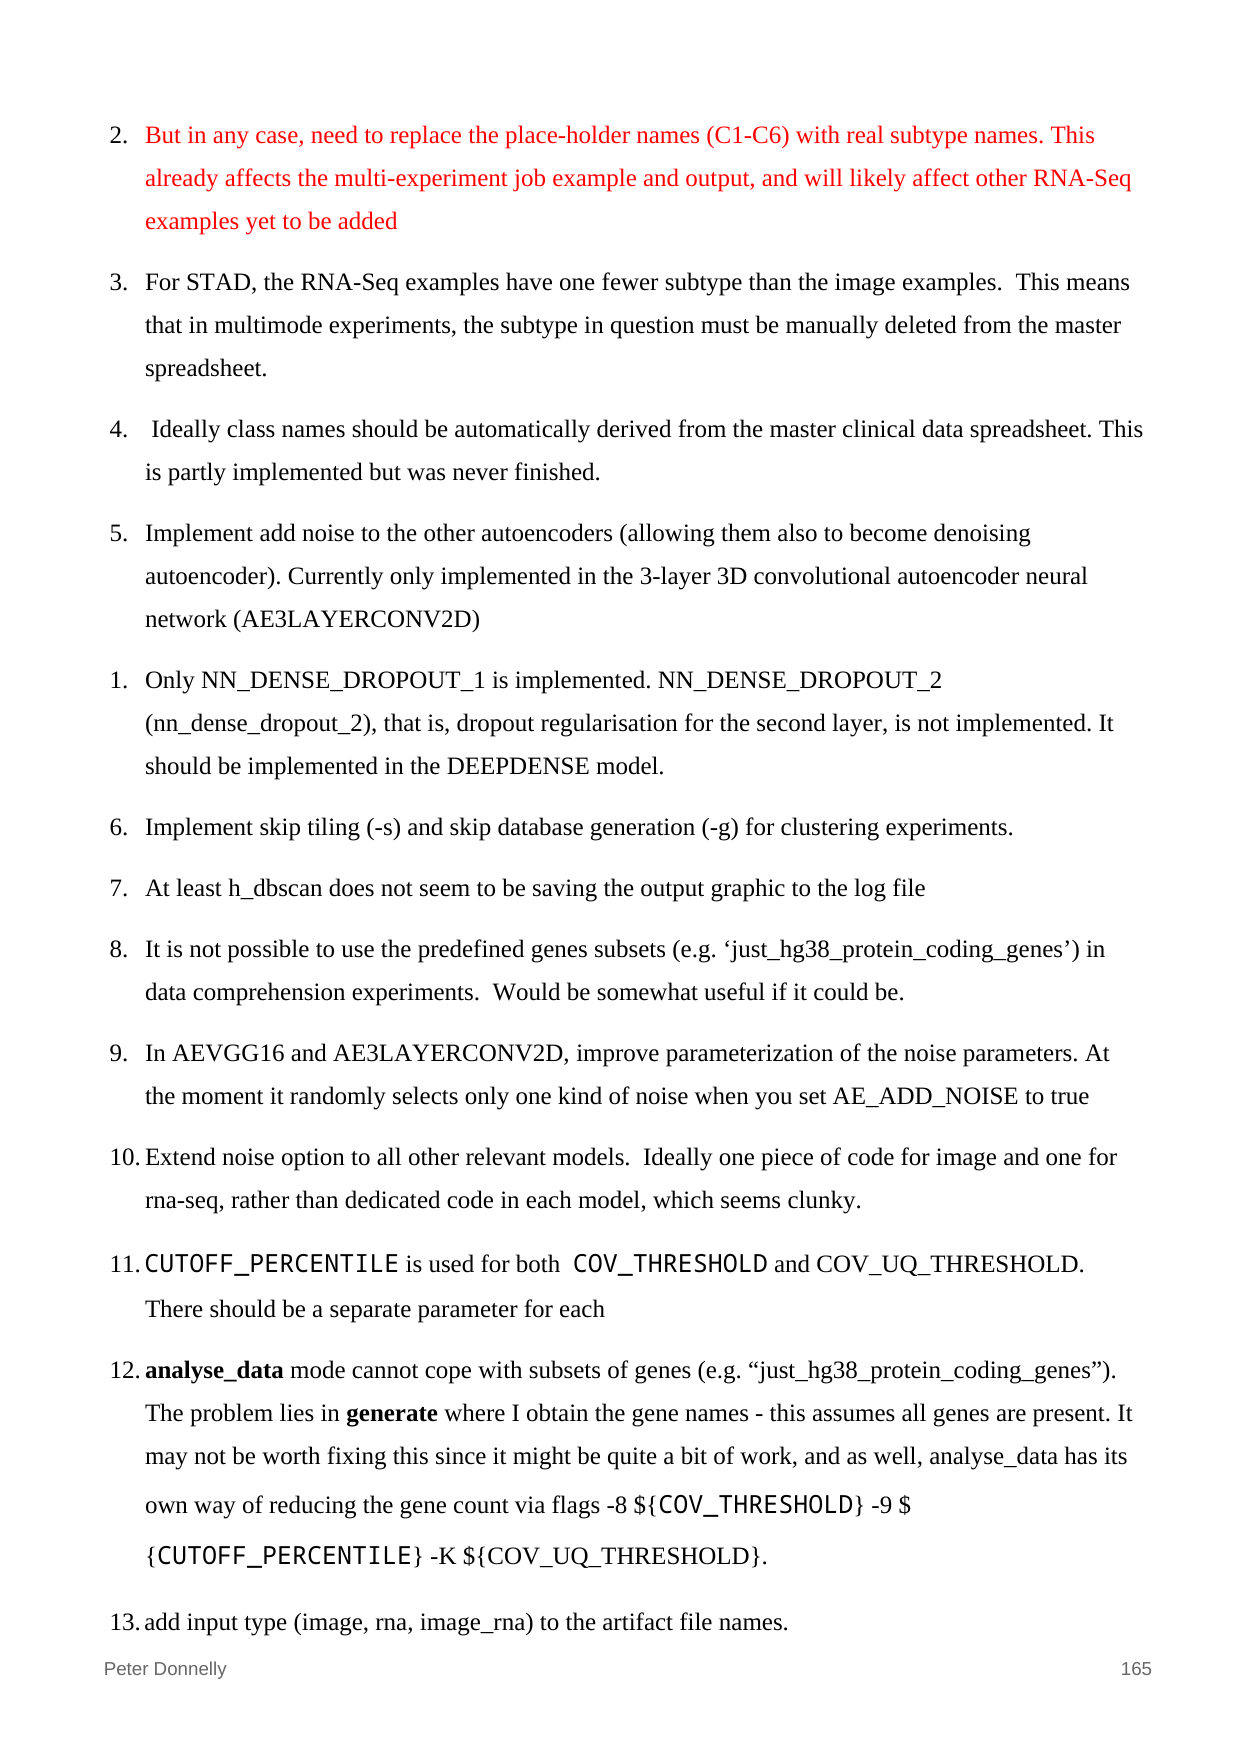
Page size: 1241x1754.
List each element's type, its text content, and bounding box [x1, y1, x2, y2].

list Ideally class names should be automatically derived from the master clinical data spreadsheet. This is partly implemented but was never finished. [109, 414, 1146, 486]
list Implement skip tiling (-s) and skip database generation (-g) for clustering experiments. [109, 812, 1146, 841]
list CUTOFF_PERCENTILE is used for both COV_THRESHOLD and COV_UQ_THRESHOLD. There should be a separate parameter for each [109, 1246, 1146, 1323]
list Implement add noise to the other autoencoders (allowing them also to become denoising autoencoder). Currently only implemented in the 3-layer 3D convolutional autoencoder neural network (AE3LAYERCONV2D) [109, 518, 1146, 633]
list But in any case, need to replace the place-holder names (C1-C6) with real subtype names. This already affects the multi-experiment job example and output, and will likely affect other RNA-Seq examples yet to be added [109, 120, 1146, 235]
list It is not possible to use the predefined genes subsets (e.g. ‘just_hg38_protein_coding_genes’) in data comprehension experiments. Would be somewhat useful if it could be. [109, 934, 1146, 1006]
list add input type (image, rna, image_rna) to the artifact file names. [109, 1607, 1146, 1635]
list In AEVGG16 and AE3LAYERCONV2D, improve parameterization of the noise parameters. At the moment it randomly selects only one kind of noise when you set AE_ADD_NOISE to true [109, 1038, 1146, 1109]
list analyse_data mode cannot cope with subsets of genes (e.g. “just_hg38_protein_coding_genes”). The problem lies in generate where I obtain the gene names - this assumes all genes are present. It may not be worth fixing this since it might be quite a bit of work, and as well, analyse_data has its own way of reducing the gene count via flags -8 ${COV_THRESHOLD} -9 ${CUTOFF_PERCENTILE} -K ${COV_UQ_THRESHOLD}. [109, 1355, 1146, 1572]
list At least h_dbscan does not seem to be saving the output graphic to the log file [109, 873, 1146, 902]
list Only NN_DENSE_DROPOUT_1 is implemented. NN_DENSE_DROPOUT_2 (nn_dense_dropout_2), that is, dropout regularisation for the second layer, is not implemented. It should be implemented in the DEEPDENSE model. [109, 665, 1146, 780]
list For STAD, the RNA-Seq examples have one fewer subtype than the image examples. This means that in multimode experiments, the subtype in question must be manually deleted from the master spreadsheet. [109, 267, 1146, 382]
list Extend noise option to all other relevant models. Ideally one piece of code for image and one for rna-seq, rather than dedicated code in each model, which seems clunky. [109, 1142, 1146, 1213]
